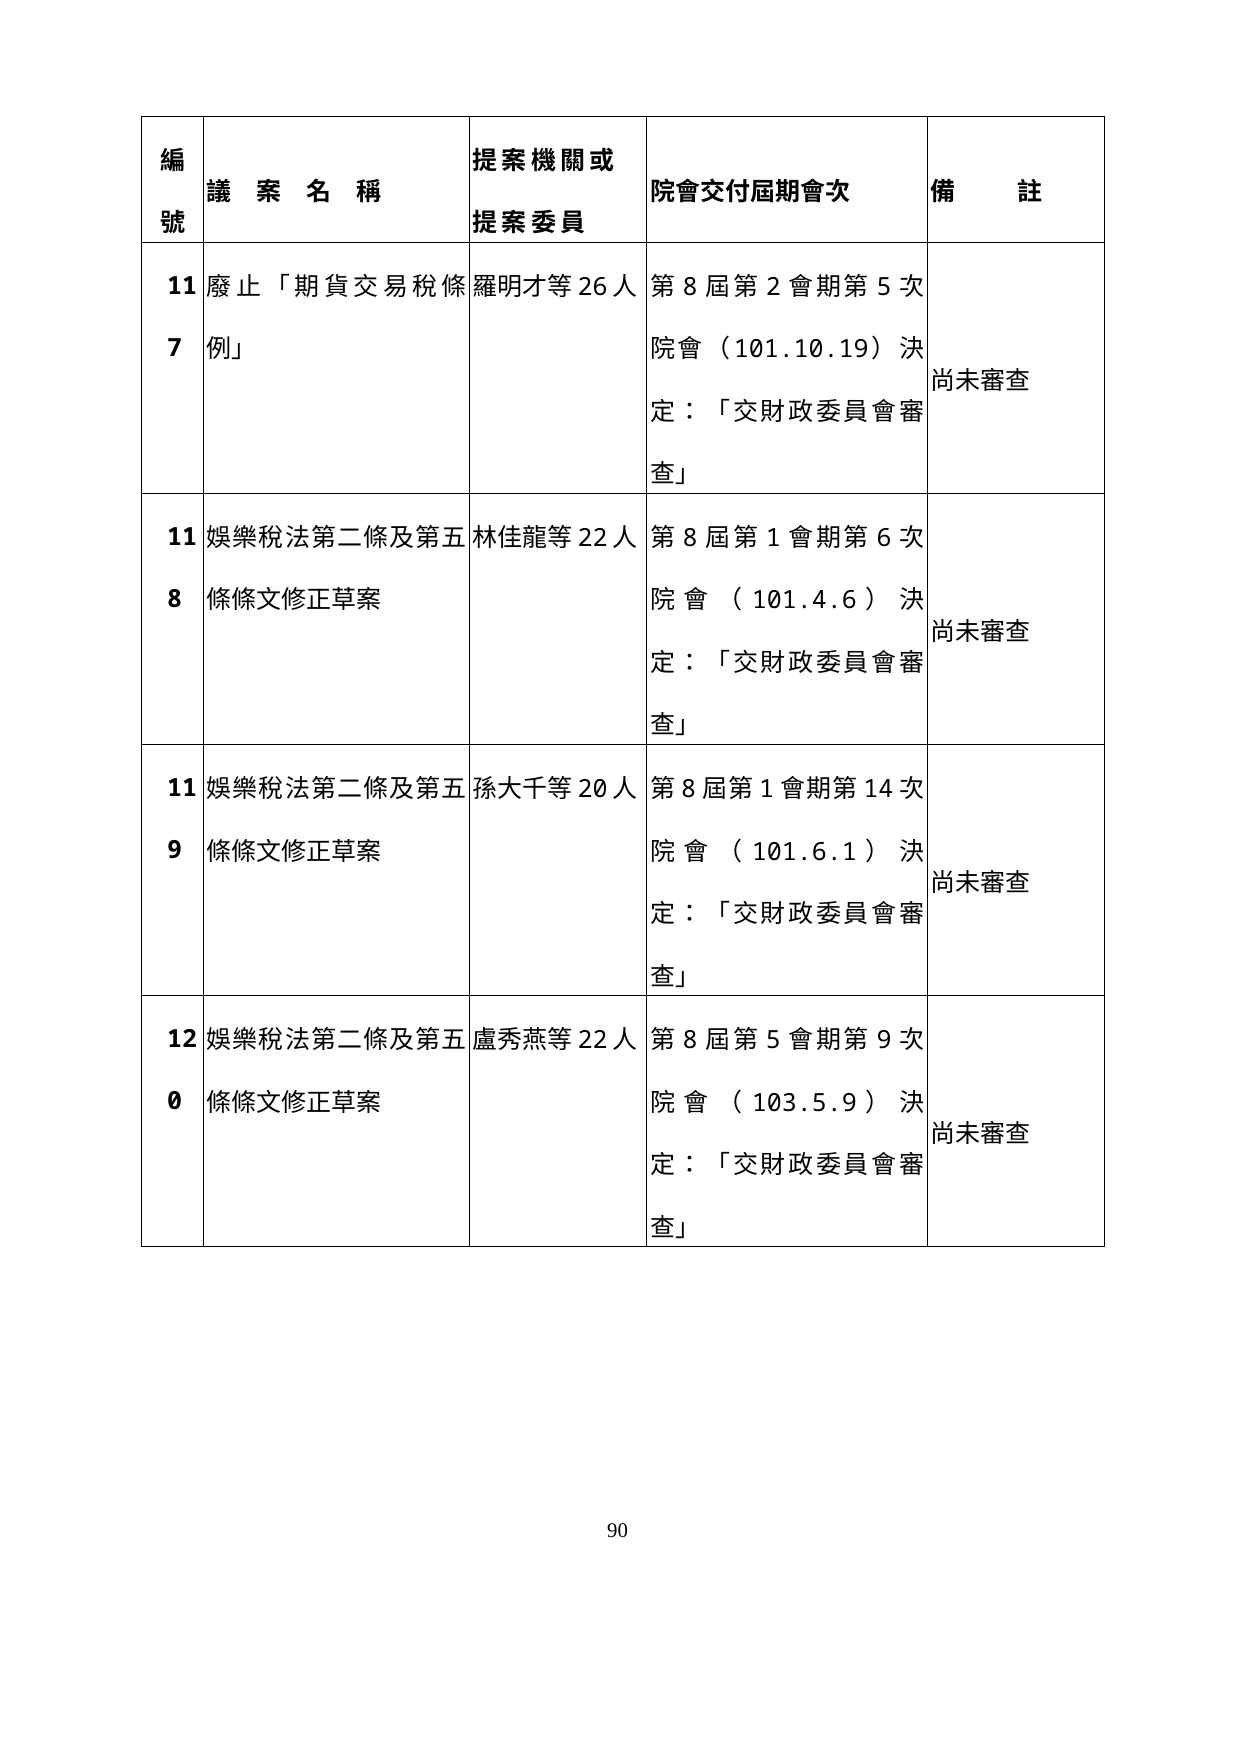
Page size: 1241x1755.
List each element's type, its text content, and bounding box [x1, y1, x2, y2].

table_cell 尚未審查 [928, 996, 1104, 1246]
table_cell 孫大千等20人 [470, 745, 646, 995]
table_cell 娛樂稅法第二條及第五條條文修正草案 [204, 494, 469, 744]
table_cell 盧秀燕等22人 [470, 996, 646, 1246]
table_cell 第8屆第1會期第14次院會（101.6.1）決定：「交財政委員會審查」 [647, 745, 927, 995]
table_header 備 註 [928, 117, 1104, 242]
table_cell 第8屆第5會期第9次院會（103.5.9）決定：「交財政委員會審查」 [647, 996, 927, 1246]
table_header 院會交付屆期會次 [647, 117, 927, 242]
table_cell 羅明才等26人 [470, 243, 646, 493]
table_cell 尚未審查 [928, 243, 1104, 493]
table_cell [142, 745, 203, 995]
table_header 編 號 [142, 117, 203, 242]
table_cell 尚未審查 [928, 494, 1104, 744]
table_cell [142, 996, 203, 1246]
table_cell 林佳龍等22人 [470, 494, 646, 744]
table_cell 第8屆第2會期第5次院會（101.10.19）決定：「交財政委員會審查」 [647, 243, 927, 493]
table_cell 廢止「期貨交易稅條例」 [204, 243, 469, 493]
table_cell 第8屆第1會期第6次院會（101.4.6）決定：「交財政委員會審查」 [647, 494, 927, 744]
table_cell 娛樂稅法第二條及第五條條文修正草案 [204, 745, 469, 995]
table_cell [142, 494, 203, 744]
table_cell 娛樂稅法第二條及第五條條文修正草案 [204, 996, 469, 1246]
table_cell 尚未審查 [928, 745, 1104, 995]
table_header 議 案 名 稱 [204, 117, 469, 242]
table_header 提案機關或 提案委員 [470, 117, 646, 242]
table_cell [142, 243, 203, 493]
